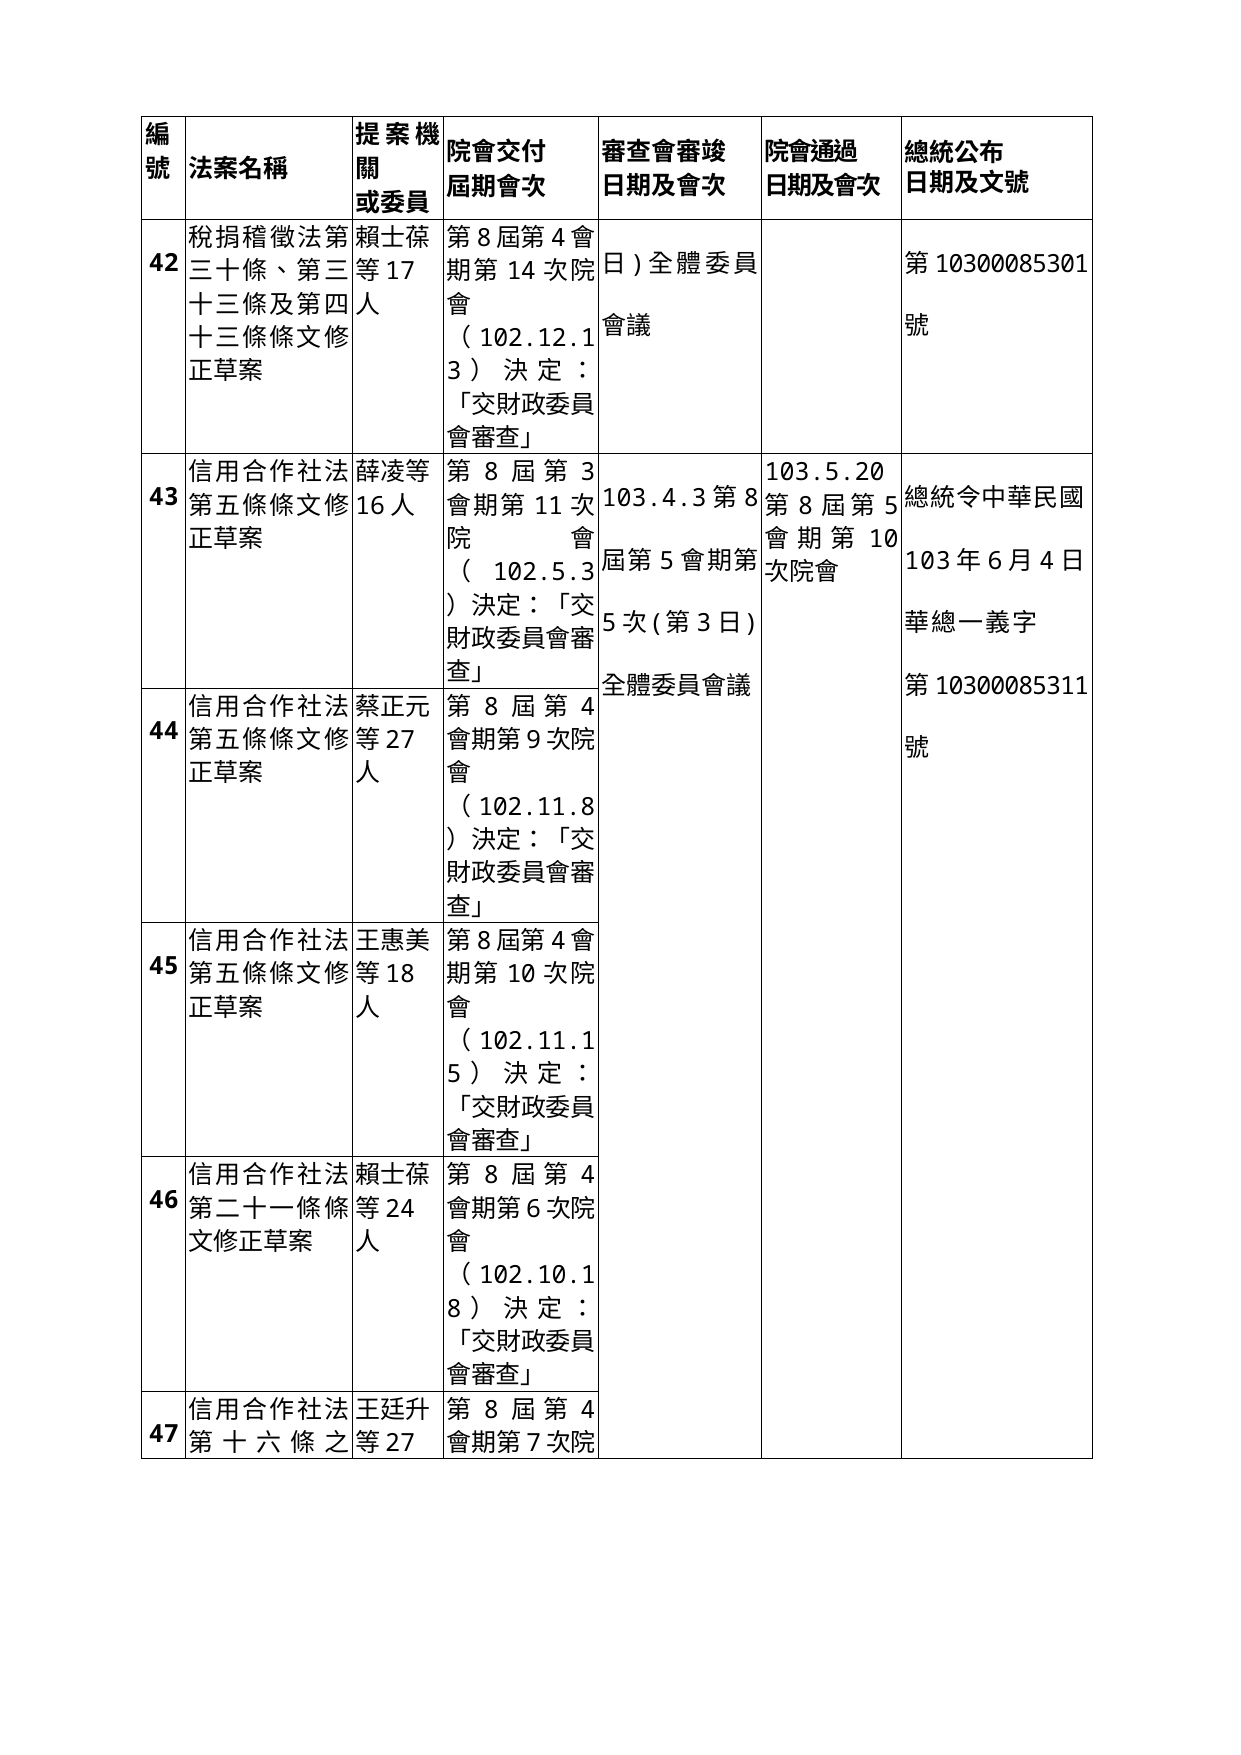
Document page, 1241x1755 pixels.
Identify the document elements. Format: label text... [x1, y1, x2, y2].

table_cell 第8屆第4會期第10次院會（102.11.15）決定：「交財政委員會審查」 [444, 923, 598, 1156]
table_cell 第8屆第4會期第6次院會（102.10.18）決定：「交財政委員會審查」 [444, 1157, 598, 1391]
table_cell 信用合作社法第二十一條條文修正草案 [186, 1157, 352, 1391]
table_header 提案機關 或委員 [353, 117, 443, 219]
table_cell 42 [142, 220, 185, 453]
table_cell 薛凌等16人 [353, 454, 443, 687]
table_cell 第8屆第4會期第7次院 [444, 1392, 598, 1458]
table_cell 稅捐稽徵法第三十條、第三十三條及第四十三條條文修正草案 [186, 220, 352, 453]
table_cell 信用合作社法第五條條文修正草案 [186, 923, 352, 1156]
table_cell 王廷升等27 [353, 1392, 443, 1458]
table_cell 總統令中華民國103年6月4日華總一義字 第10300085311號 [902, 454, 1092, 1458]
table_header 審查會審竣 日期及會次 [599, 117, 761, 219]
table_cell 王惠美等18人 [353, 923, 443, 1156]
table_cell 賴士葆等24人 [353, 1157, 443, 1391]
table_cell 103.5.20第8屆第5會期第10次院會 [762, 454, 901, 1458]
table_cell 第8屆第3會期第11次院會（102.5.3）決定：「交財政委員會審查」 [444, 454, 598, 687]
table_cell 信用合作社法第五條條文修正草案 [186, 454, 352, 687]
table_cell 日)全體委員會議 [599, 220, 761, 453]
table_cell 賴士葆等17人 [353, 220, 443, 453]
table_header 院會交付 屆期會次 [444, 117, 598, 219]
table_cell 信用合作社法第十六條之 [186, 1392, 352, 1458]
table_cell [762, 220, 901, 453]
table_cell 第8屆第4會期第9次院會（102.11.8）決定：「交財政委員會審查」 [444, 689, 598, 922]
table_cell 45 [142, 923, 185, 1156]
table_cell 第8屆第4會期第14次院會（102.12.13）決定：「交財政委員會審查」 [444, 220, 598, 453]
table_cell 第10300085301號 [902, 220, 1092, 453]
table_cell 信用合作社法第五條條文修正草案 [186, 689, 352, 922]
table_cell 103.4.3第8屆第5會期第5次(第3日)全體委員會議 [599, 454, 761, 1458]
table_cell 47 [142, 1392, 185, 1458]
table_header 法案名稱 [186, 117, 352, 219]
table_header 總統公布 日期及文號 [902, 117, 1092, 219]
table_header 編號 [142, 117, 185, 219]
table_cell 43 [142, 454, 185, 687]
table_header 院會通過 日期及會次 [762, 117, 901, 219]
table_cell 46 [142, 1157, 185, 1391]
table_cell 蔡正元等27人 [353, 689, 443, 922]
table_cell 44 [142, 689, 185, 922]
